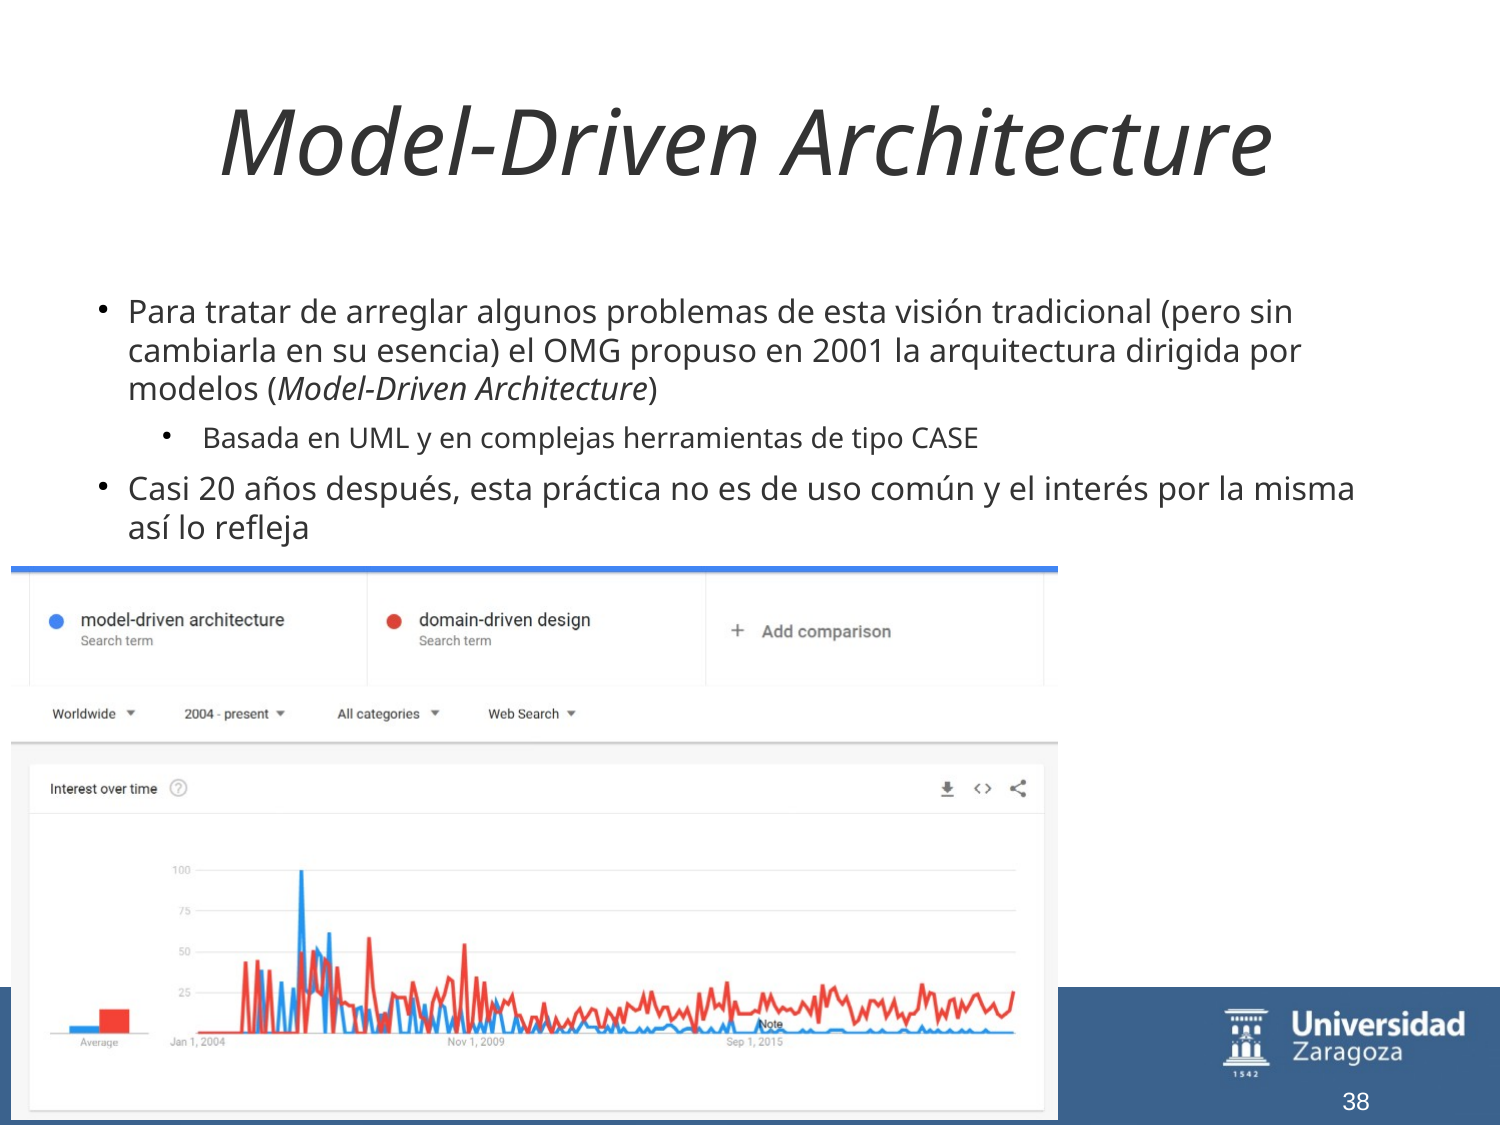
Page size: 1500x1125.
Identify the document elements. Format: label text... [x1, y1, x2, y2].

picture [0, 566, 1500, 1125]
list Para tratar de arreglar algunos problemas de esta visión tradicional (pero sin cambiarla en su esencia) el OMG propuso en 2001 la arquitectura dirigida por modelos (Model-Driven Architecture) Basada en UML y en complejas herramientas de tipo CASE Casi 20 años después, esta práctica no es de uso común y el interés por la misma así lo refleja [82, 283, 1418, 556]
title Model-Driven Architecture [74, 21, 1420, 257]
